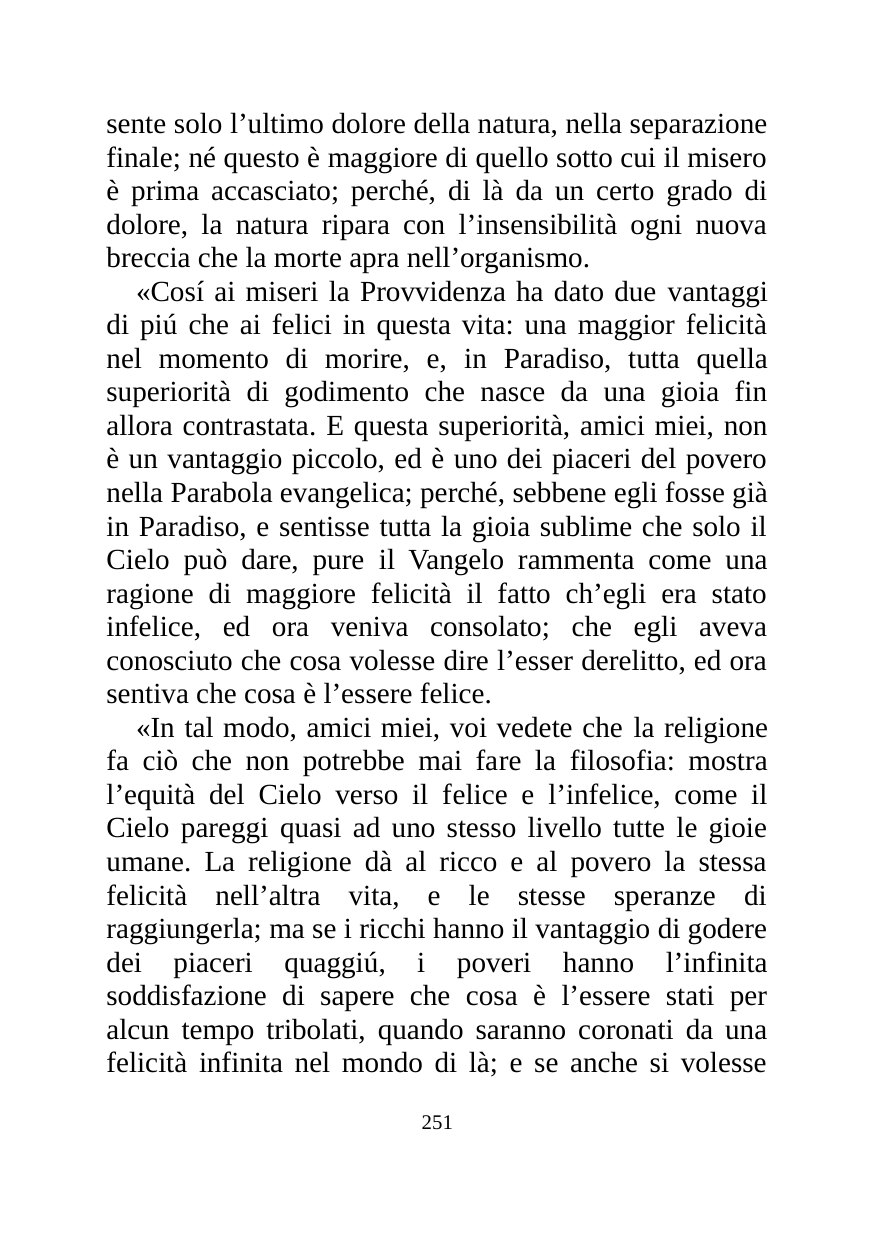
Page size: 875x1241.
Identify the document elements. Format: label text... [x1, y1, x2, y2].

text «In tal modo, amici miei, voi vedete che la religione fa ciò che non potrebbe mai fare la filosofia: mostra l’equità del Cielo verso il felice e l’infelice, come il Cielo pareggi quasi ad uno stesso livello tutte le gioie umane. La religione dà al ricco e al povero la stessa felicità nell’altra vita, e le stesse speranze di raggiungerla; ma se i ricchi hanno il vantaggio di godere dei piaceri quaggiú, i poveri hanno l’infinita soddisfazione di sapere che cosa è l’essere stati per alcun tempo tribolati, quando saranno coronati da una felicità infinita nel mondo di là; e se anche si volesse [106, 710, 768, 1079]
text «Cosí ai miseri la Provvidenza ha dato due vantaggi di piú che ai felici in questa vita: una maggior felicità nel momento di morire, e, in Paradiso, tutta quella superiorità di godimento che nasce da una gioia fin allora contrastata. E questa superiorità, amici miei, non è un vantaggio piccolo, ed è uno dei piaceri del povero nella Parabola evangelica; perché, sebbene egli fosse già in Paradiso, e sentisse tutta la gioia sublime che solo il Cielo può dare, pure il Vangelo rammenta come una ragione di maggiore felicità il fatto ch’egli era stato infelice, ed ora veniva consolato; che egli aveva conosciuto che cosa volesse dire l’esser derelitto, ed ora sentiva che cosa è l’essere felice. [106, 274, 768, 710]
text sente solo l’ultimo dolore della natura, nella separazione finale; né questo è maggiore di quello sotto cui il misero è prima accasciato; perché, di là da un certo grado di dolore, la natura ripara con l’insensibilità ogni nuova breccia che la morte apra nell’organismo. [106, 106, 768, 274]
